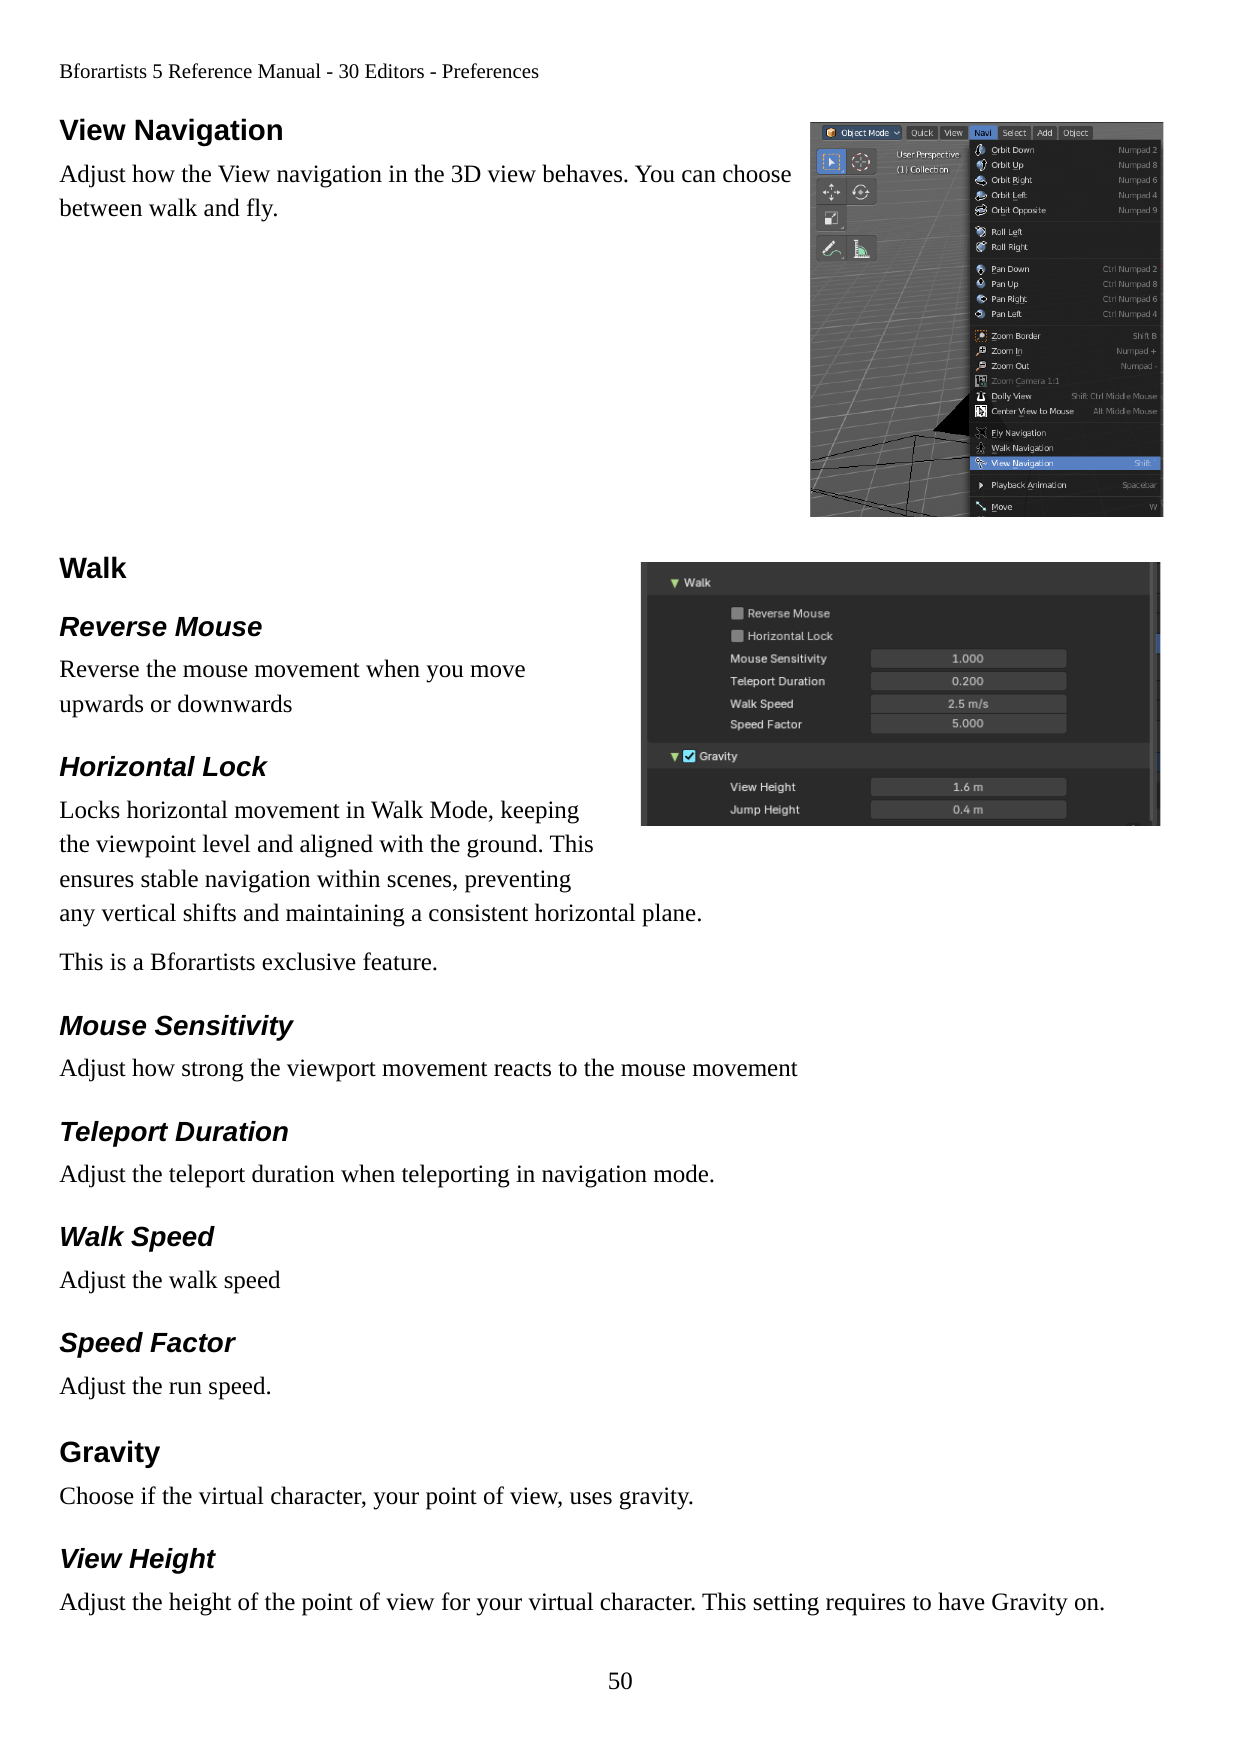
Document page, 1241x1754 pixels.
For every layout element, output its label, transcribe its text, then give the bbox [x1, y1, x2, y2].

subtitle View Navigation [59, 113, 1181, 146]
subtitle Teleport Duration [59, 1115, 1181, 1147]
subtitle [1161, 751, 1181, 782]
subtitle Reverse Mouse [59, 610, 640, 642]
subtitle Mouse Sensitivity [59, 1009, 1181, 1041]
picture [640, 562, 1161, 826]
subtitle Horizontal Lock [59, 751, 640, 782]
subtitle Gravity [59, 1435, 1181, 1468]
text Locks horizontal movement in Walk Mode, keeping the viewpoint level and aligned with the ground. This ensures stable navigation within scenes, preventing any vertical shifts and maintaining a consistent horizontal plane. [59, 795, 1181, 927]
text Adjust the height of the point of view for your virtual character. This setting requires to have Gravity on. [59, 1587, 1181, 1616]
subtitle Speed Factor [59, 1327, 1181, 1359]
text Adjust the teleport duration when teleporting in navigation mode. [59, 1159, 1181, 1188]
text Adjust how the View navigation in the 3D view behaves. You can choose between walk and fly. [59, 159, 810, 222]
text Reverse the mouse movement when you move upwards or downwards [59, 654, 640, 718]
subtitle Walk [59, 551, 1181, 585]
picture [810, 122, 1164, 517]
subtitle Walk Speed [59, 1221, 1181, 1253]
text Adjust the walk speed [59, 1265, 1181, 1294]
text Choose if the virtual character, your point of view, uses gravity. [59, 1481, 1181, 1510]
text This is a Bforartists exclusive feature. [59, 947, 1181, 976]
text Adjust the run speed. [59, 1371, 1181, 1400]
subtitle [1161, 610, 1181, 642]
text [1161, 654, 1181, 718]
subtitle View Height [59, 1543, 1181, 1574]
text Adjust how strong the viewport movement reacts to the mouse movement [59, 1053, 1181, 1082]
